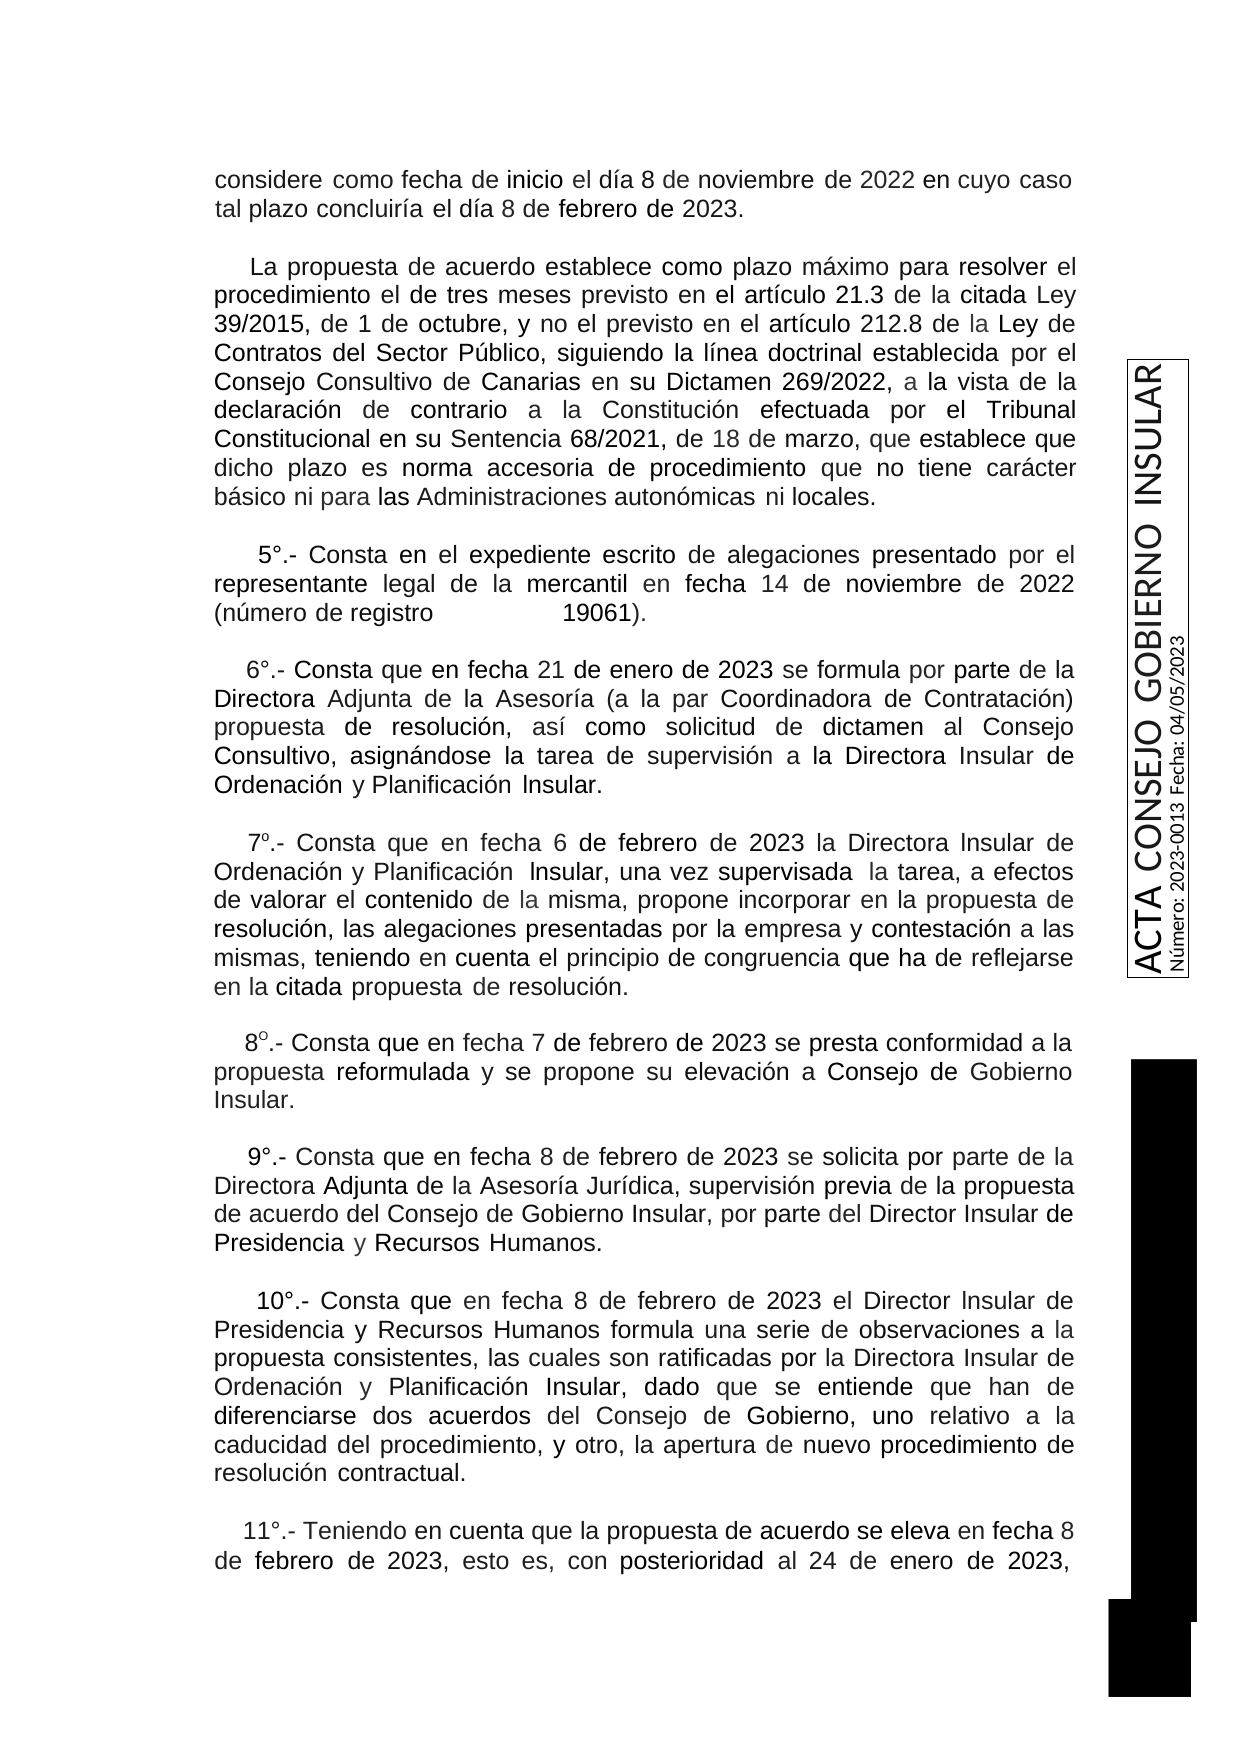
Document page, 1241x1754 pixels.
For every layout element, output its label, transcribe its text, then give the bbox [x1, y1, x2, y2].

picture [1107, 1058, 1198, 1698]
text 10°.- Consta que en fecha 8 de febrero de 2023 el Director lnsular de Presidencia y Recursos Humanos formula una serie de observaciones a la propuesta consistentes, las cuales son ratificadas por la Directora Insular de Ordenación y Planificación Insular, dado que se entiende que han de diferenciarse dos acuerdos del Consejo de Gobierno, uno relativo a la caducidad del procedimiento, y otro, la apertura de nuevo procedimiento de resolución contractual. [213, 1286, 1074, 1487]
text 8O.- Consta que en fecha 7 de febrero de 2023 se presta conformidad a la propuesta reformulada y se propone su elevación a Consejo de Gobierno Insular. [213, 1028, 1073, 1114]
text 11°.- Teniendo en cuenta que la propuesta de acuerdo se eleva en fecha 8 de febrero de 2023, esto es, con posterioridad al 24 de enero de 2023, [214, 1516, 1074, 1574]
text 6°.- Consta que en fecha 21 de enero de 2023 se formula por parte de la Directora Adjunta de la Asesoría (a la par Coordinadora de Contratación) propuesta de resolución, así como solicitud de dictamen al Consejo Consultivo, asignándose la tarea de supervisión a la Directora Insular de Ordenación y Planificación lnsular. [213, 655, 1074, 798]
text Número: 2023-0013 Fecha: 04/05/2023 [1166, 364, 1187, 977]
text 7o.- Consta que en fecha 6 de febrero de 2023 la Directora lnsular de Ordenación y Planificación lnsular, una vez supervisada la tarea, a efectos de valorar el contenido de la misma, propone incorporar en la propuesta de resolución, las alegaciones presentadas por la empresa y contestación a las mismas, teniendo en cuenta el principio de congruencia que ha de reflejarse en la citada propuesta de resolución. [213, 828, 1074, 1000]
text 9°.- Consta que en fecha 8 de febrero de 2023 se solicita por parte de la Directora Adjunta de la Asesoría Jurídica, supervisión previa de la propuesta de acuerdo del Consejo de Gobierno Insular, por parte del Director Insular de Presidencia y Recursos Humanos. [213, 1142, 1074, 1257]
text 5°.- Consta en el expediente escrito de alegaciones presentado por el representante legal de la mercantil en fecha 14 de noviembre de 2022 (número de registro 19061). [214, 540, 1075, 626]
text La propuesta de acuerdo establece como plazo máximo para resolver el procedimiento el de tres meses previsto en el artículo 21.3 de la citada Ley 39/2015, de 1 de octubre, y no el previsto en el artículo 212.8 de la Ley de Contratos del Sector Público, siguiendo la línea doctrinal establecida por el Consejo Consultivo de Canarias en su Dictamen 269/2022, a la vista de la declaración de contrario a la Constitución efectuada por el Tribunal Constitucional en su Sentencia 68/2021, de 18 de marzo, que establece que dicho plazo es norma accesoria de procedimiento que no tiene carácter básico ni para las Administraciones autonómicas ni locales. [214, 252, 1076, 510]
text considere como fecha de inicio el día 8 de noviembre de 2022 en cuyo caso tal plazo concluiría el día 8 de febrero de 2023. [214, 165, 1078, 223]
text ACTA CONSEJO GOBIERNO INSULAR [1128, 361, 1166, 977]
